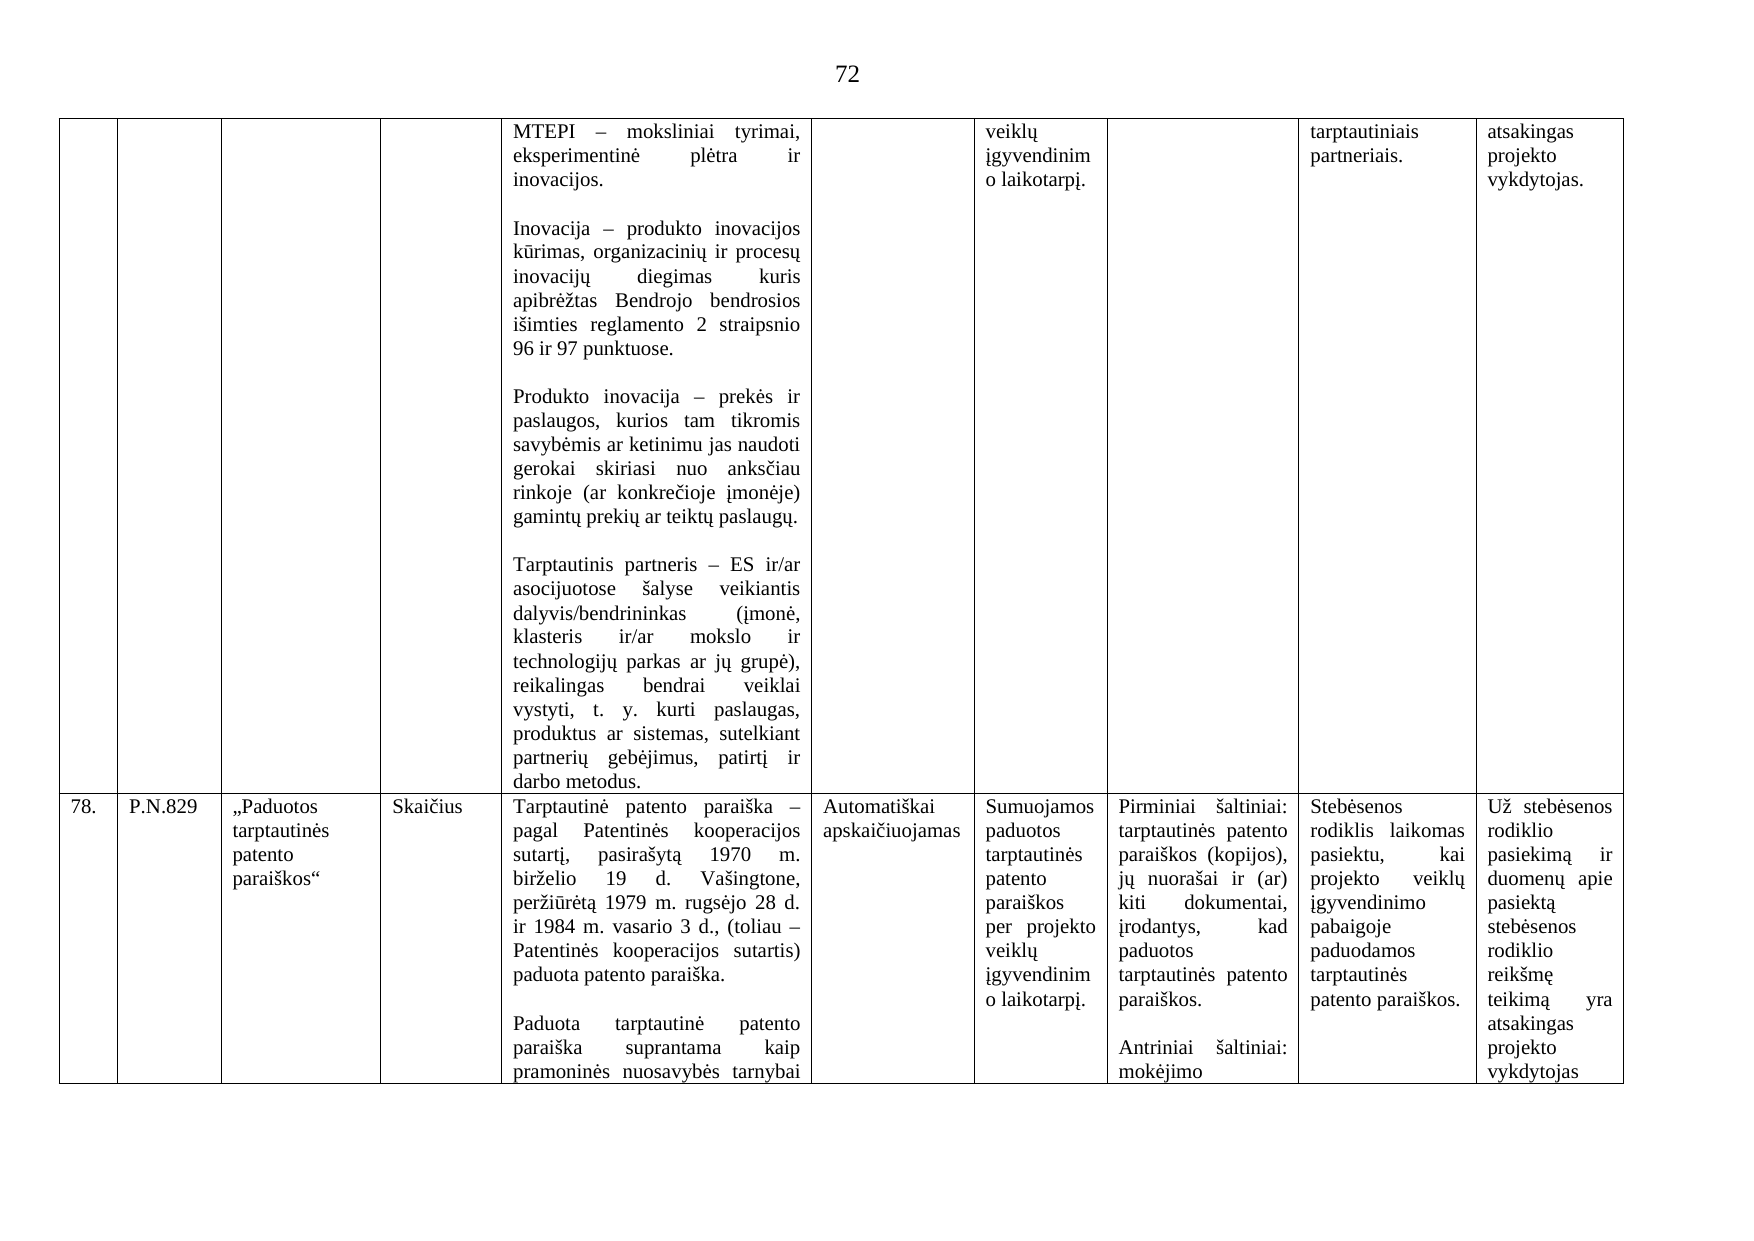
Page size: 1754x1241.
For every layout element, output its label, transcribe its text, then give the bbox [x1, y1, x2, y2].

table_cell Pirminiai šaltiniai: tarptautinės patento paraiškos (kopijos), jų nuorašai ir (ar) kiti dokumentai, įrodantys, kad paduotos tarptautinės patento paraiškos. Antriniai šaltiniai: mokėjimo [1108, 794, 1298, 1083]
table_cell MTEPI – moksliniai tyrimai, eksperimentinė plėtra ir inovacijos. Inovacija – produkto inovacijos kūrimas, organizacinių ir procesų inovacijų diegimas kuris apibrėžtas Bendrojo bendrosios išimties reglamento 2 straipsnio 96 ir 97 punktuose. Produkto inovacija – prekės ir paslaugos, kurios tam tikromis savybėmis ar ketinimu jas naudoti gerokai skiriasi nuo anksčiau rinkoje (ar konkrečioje įmonėje) gamintų prekių ar teiktų paslaugų. Tarptautinis partneris – ES ir/ar asocijuotose šalyse veikiantis dalyvis/bendrininkas (įmonė, klasteris ir/ar mokslo ir technologijų parkas ar jų grupė), reikalingas bendrai veiklai vystyti, t. y. kurti paslaugas, produktus ar sistemas, sutelkiant partnerių gebėjimus, patirtį ir darbo metodus. [502, 119, 811, 793]
table_cell Stebėsenos rodiklis laikomas pasiektu, kai projekto veiklų įgyvendinimo pabaigoje paduodamos tarptautinės patento paraiškos. [1299, 794, 1476, 1083]
table_cell „Paduotos tarptautinės patento paraiškos“ [222, 794, 380, 1083]
table_cell Už stebėsenos rodiklio pasiekimą ir duomenų apie pasiektą stebėsenos rodiklio reikšmę teikimą yra atsakingas projekto vykdytojas [1477, 794, 1623, 1083]
table_cell [381, 119, 501, 793]
table_cell [812, 119, 974, 793]
table_cell P.N.829 [118, 794, 221, 1083]
table_cell [1108, 119, 1298, 793]
table_cell Sumuojamos paduotos tarptautinės patento paraiškos per projekto veiklų įgyvendinimo laikotarpį. [975, 794, 1107, 1083]
table_cell [60, 119, 117, 793]
table_cell [222, 119, 380, 793]
table_cell veiklų įgyvendinimo laikotarpį. [975, 119, 1107, 793]
table_cell Tarptautinė patento paraiška – pagal Patentinės kooperacijos sutartį, pasirašytą 1970 m. birželio 19 d. Vašingtone, peržiūrėtą 1979 m. rugsėjo 28 d. ir 1984 m. vasario 3 d., (toliau – Patentinės kooperacijos sutartis) paduota patento paraiška. Paduota tarptautinė patento paraiška suprantama kaip pramoninės nuosavybės tarnybai [502, 794, 811, 1083]
table_cell atsakingas projekto vykdytojas. [1477, 119, 1623, 793]
table_cell Automatiškai apskaičiuojamas [812, 794, 974, 1083]
table_cell Skaičius [381, 794, 501, 1083]
table_cell tarptautiniais partneriais. [1299, 119, 1476, 793]
table_cell [118, 119, 221, 793]
table_cell 78. [60, 794, 117, 1083]
